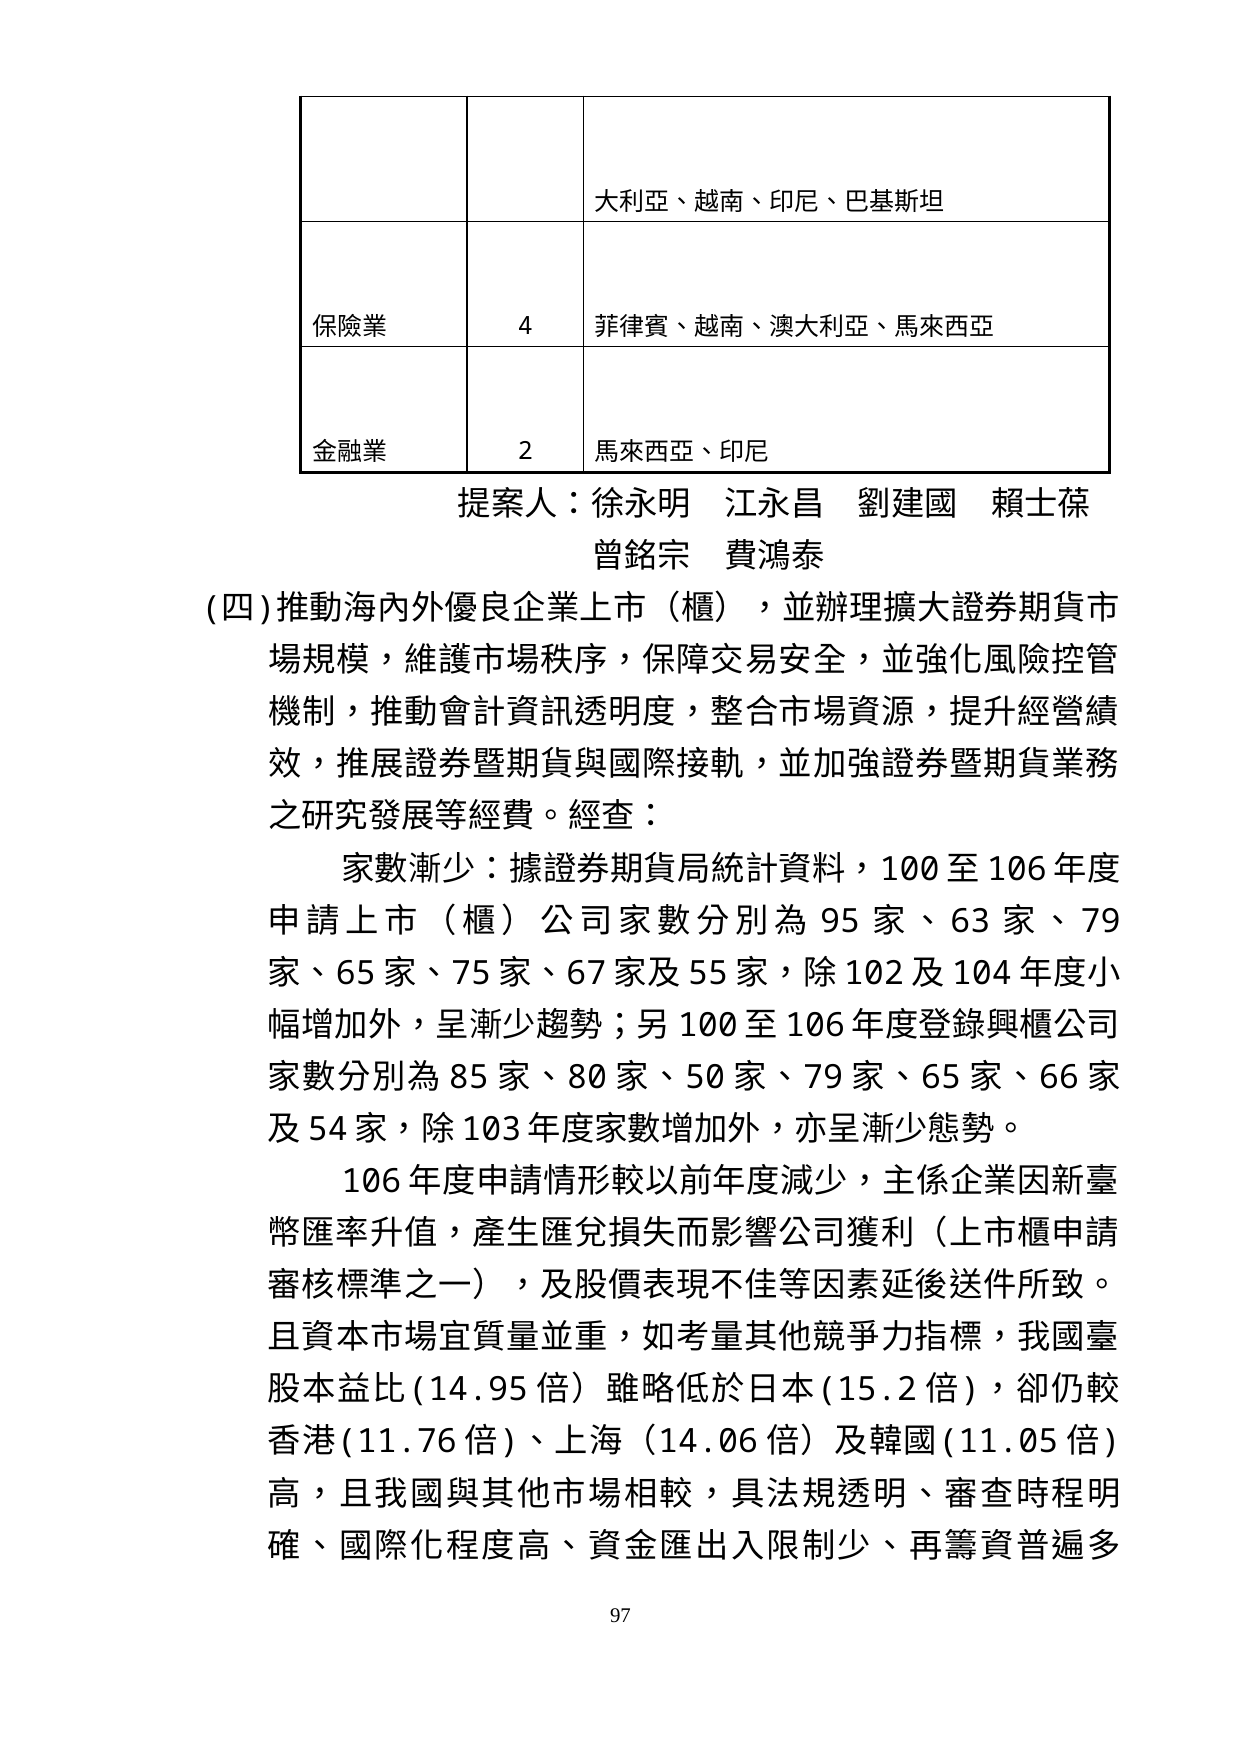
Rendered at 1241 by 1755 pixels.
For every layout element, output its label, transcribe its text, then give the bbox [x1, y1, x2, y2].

text 106年度申請情形較以前年度減少，主係企業因新臺幣匯率升值，產生匯兌損失而影響公司獲利（上市櫃申請審核標準之一），及股價表現不佳等因素延後送件所致。且資本市場宜質量並重，如考量其他競爭力指標，我國臺股本益比(14.95倍）雖略低於日本(15.2倍)，卻仍較香港(11.76倍)、上海（14.06倍）及韓國(11.05倍)高，且我國與其他市場相較，具法規透明、審查時程明確、國際化程度高、資金匯出入限制少、再籌資普遍多 [268, 1151, 1120, 1567]
text (四)推動海內外優良企業上市（櫃），並辦理擴大證券期貨市場規模，維護市場秩序，保障交易安全，並強化風險控管機制，推動會計資訊透明度，整合市場資源，提升經營績效，推展證券暨期貨與國際接軌，並加強證券暨期貨業務之研究發展等經費。經查： [201, 578, 1120, 838]
table_cell 馬來西亞、印尼 [584, 347, 1108, 471]
table_cell [468, 97, 583, 221]
table_cell 4 [468, 222, 583, 346]
table_cell [302, 97, 466, 221]
table_cell 菲律賓、越南、澳大利亞、馬來西亞 [584, 222, 1108, 346]
table_cell 金融業 [302, 347, 466, 471]
table_cell 大利亞、越南、印尼、巴基斯坦 [584, 97, 1108, 221]
table_cell 保險業 [302, 222, 466, 346]
table_cell 2 [468, 347, 583, 471]
text 提案人：徐永明 江永昌 劉建國 賴士葆 曾銘宗 費鴻泰 [457, 474, 1133, 578]
text 家數漸少：據證券期貨局統計資料，100至106年度申請上市（櫃）公司家數分別為95家、63家、79家、65家、75家、67家及55家，除102及104年度小幅增加外，呈漸少趨勢；另100至106年度登錄興櫃公司家數分別為85家、80家、50家、79家、65家、66家及54家，除103年度家數增加外，亦呈漸少態勢。 [268, 838, 1120, 1151]
